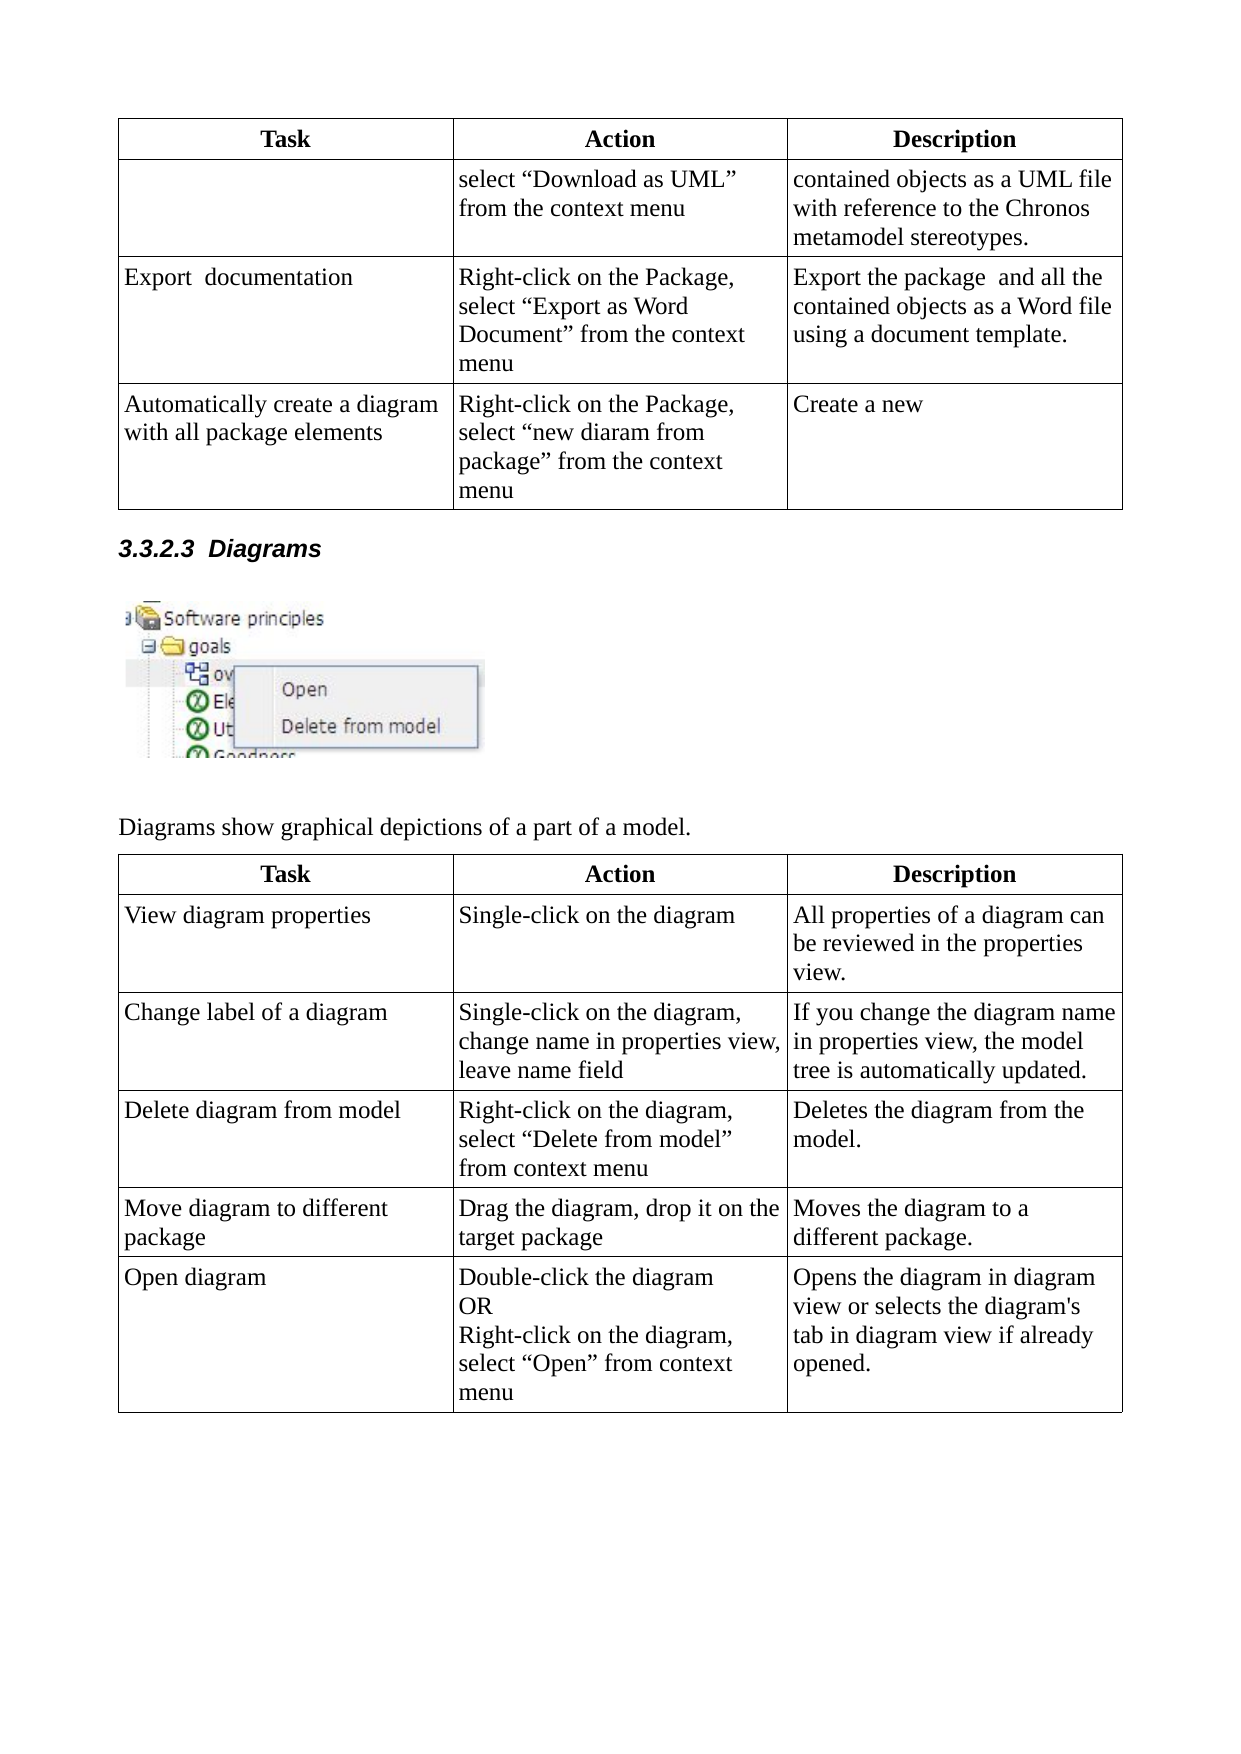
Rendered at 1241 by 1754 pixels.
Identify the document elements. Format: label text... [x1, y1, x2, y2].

table_header Action [454, 119, 787, 158]
table_cell Open diagram [119, 1257, 453, 1412]
table_cell Opens the diagram in diagram view or selects the diagram's tab in diagram view if already opened. [788, 1257, 1122, 1412]
table_cell Deletes the diagram from the model. [788, 1091, 1122, 1187]
table_header Description [788, 855, 1122, 894]
table_header Description [788, 119, 1122, 158]
picture [125, 601, 485, 758]
table_cell Export the package and all the contained objects as a Word file using a document template. [788, 257, 1122, 383]
table_header Task [119, 855, 453, 894]
table_cell select “Download as UML” from the context menu [454, 160, 787, 256]
table_cell Right-click on the Package, select “new diaram from package” from the context menu [454, 384, 787, 509]
table_cell Export documentation [119, 257, 453, 383]
table_cell Right-click on the diagram, select “Delete from model” from context menu [454, 1091, 787, 1187]
table_header Task [119, 119, 453, 158]
table_cell Move diagram to different package [119, 1188, 453, 1256]
table_cell Delete diagram from model [119, 1091, 453, 1187]
table_cell View diagram properties [119, 895, 453, 992]
table_cell If you change the diagram name in properties view, the model tree is automatically updated. [788, 993, 1122, 1089]
table_cell Moves the diagram to a different package. [788, 1188, 1122, 1256]
table_cell Single-click on the diagram, change name in properties view, leave name field [454, 993, 787, 1089]
table_cell Drag the diagram, drop it on the target package [454, 1188, 787, 1256]
table_cell [119, 160, 453, 256]
table_header Action [454, 855, 787, 894]
text Diagrams show graphical depictions of a part of a model. [118, 812, 1122, 841]
table_cell Automatically create a diagram with all package elements [119, 384, 453, 509]
table_cell Change label of a diagram [119, 993, 453, 1089]
subtitle Diagrams [118, 534, 1122, 563]
table_cell Single-click on the diagram [454, 895, 787, 992]
table_cell All properties of a diagram can be reviewed in the properties view. [788, 895, 1122, 992]
table_cell Right-click on the Package, select “Export as Word Document” from the context menu [454, 257, 787, 383]
table_cell contained objects as a UML file with reference to the Chronos metamodel stereotypes. [788, 160, 1122, 256]
table_cell Create a new [788, 384, 1122, 509]
table_cell Double-click the diagram OR Right-click on the diagram, select “Open” from context menu [454, 1257, 787, 1412]
